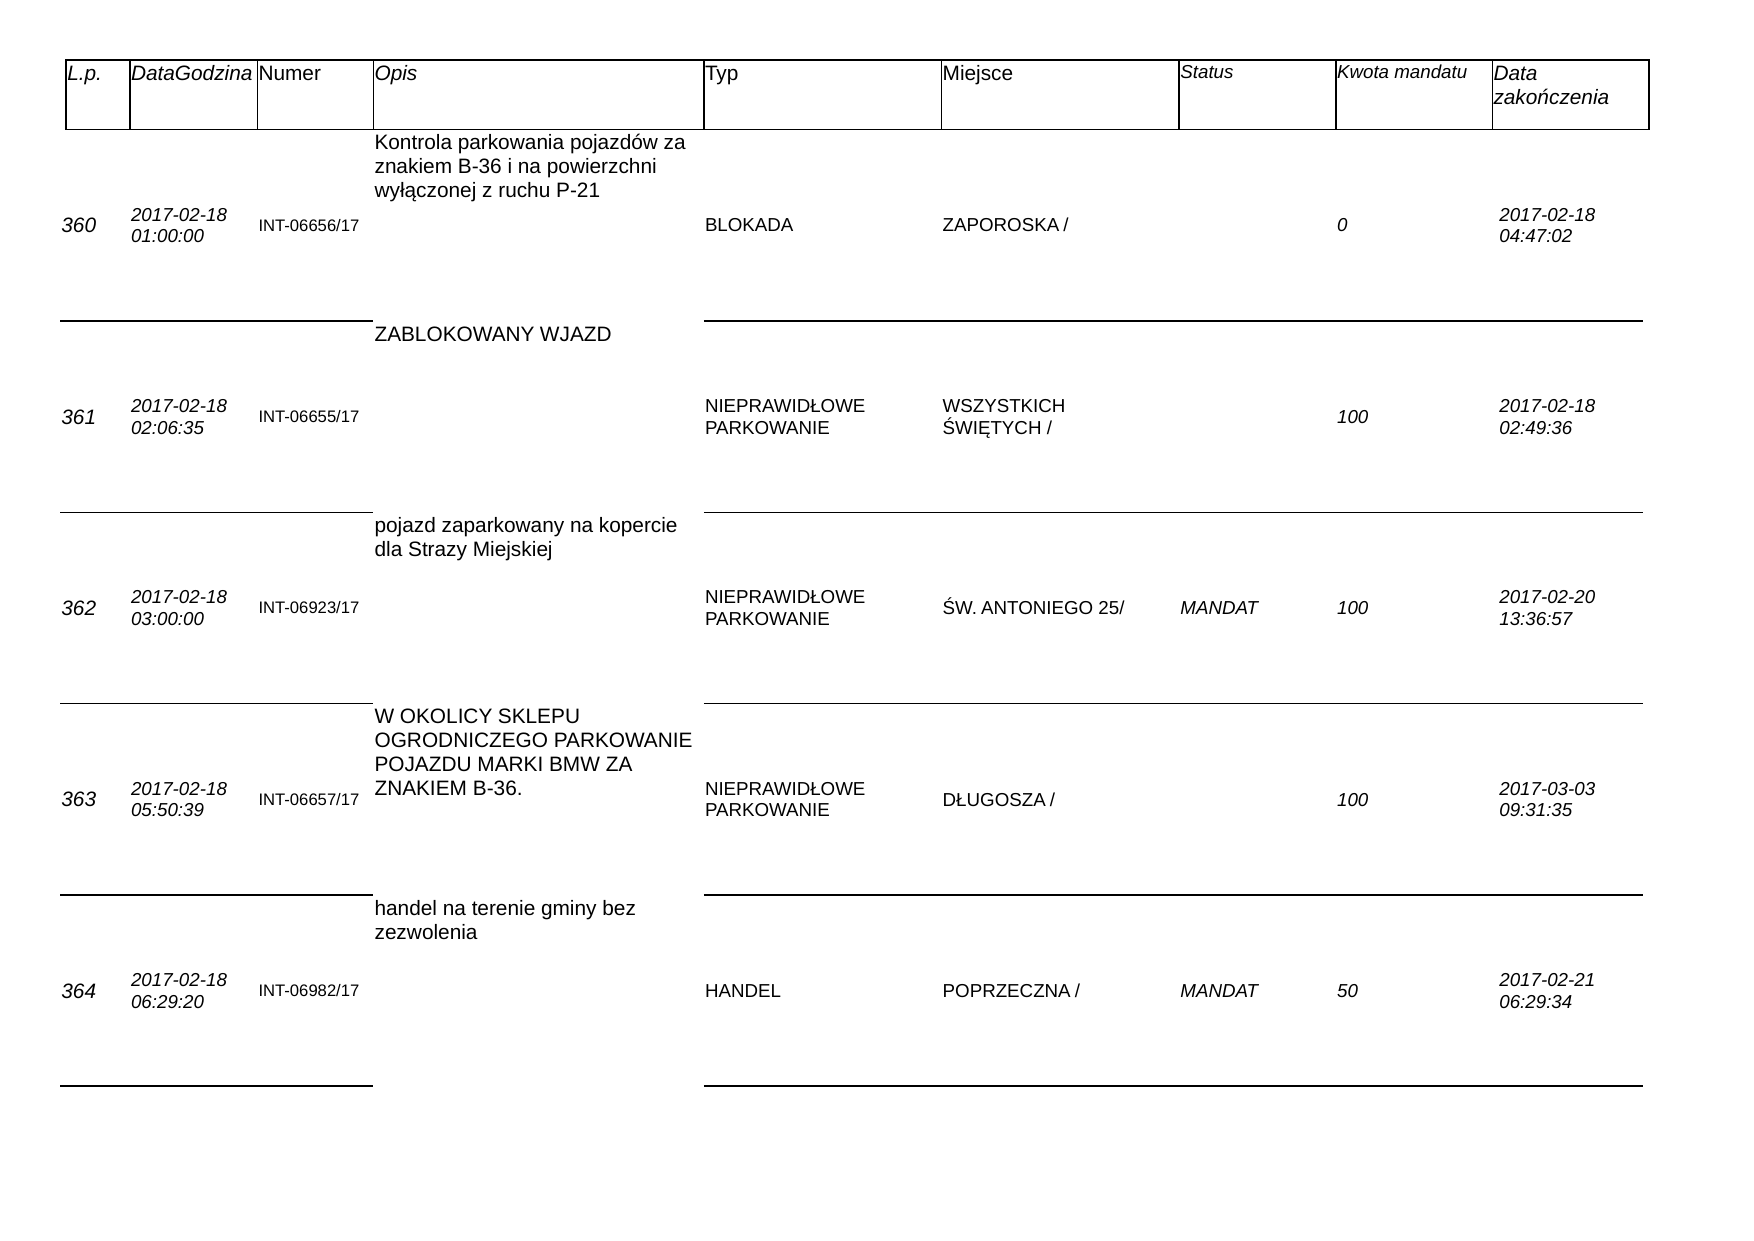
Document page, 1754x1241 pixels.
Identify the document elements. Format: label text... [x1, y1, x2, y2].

table_cell 363 [60, 704, 130, 894]
table_cell INT-06655/17 [257, 322, 373, 511]
table_cell MANDAT [1179, 513, 1336, 703]
table_header Miejsce [942, 61, 1178, 129]
table_cell 2017-02-18 06:29:20 [130, 896, 257, 1085]
table_header Opis [374, 61, 703, 129]
table_cell ŚW. ANTONIEGO 25/ [941, 513, 1179, 703]
table_cell BLOKADA [704, 130, 941, 320]
table_header Numer [258, 61, 373, 129]
table_cell 100 [1336, 704, 1498, 894]
table_cell [1179, 322, 1336, 511]
table_cell INT-06657/17 [257, 704, 373, 894]
table_cell HANDEL [704, 896, 941, 1085]
table_cell [1643, 703, 1649, 894]
table_cell 361 [60, 322, 130, 511]
table_cell 2017-02-18 03:00:00 [130, 513, 257, 703]
table_cell 100 [1336, 322, 1498, 511]
table_cell 0 [1336, 130, 1498, 320]
table_cell INT-06656/17 [257, 130, 373, 320]
table_cell ZABLOKOWANY WJAZD [373, 320, 704, 511]
table_cell pojazd zaparkowany na kopercie dla Strazy Miejskiej [373, 511, 704, 703]
table_cell NIEPRAWIDŁOWE PARKOWANIE [704, 704, 941, 894]
table_cell handel na terenie gminy bez zezwolenia [373, 894, 704, 1085]
table_cell [1179, 130, 1336, 320]
table_cell 100 [1336, 513, 1498, 703]
table_cell [1643, 320, 1649, 511]
table_cell DŁUGOSZA / [941, 704, 1179, 894]
table_cell [1643, 894, 1649, 1085]
table_header DataGodzina [131, 61, 257, 129]
table_cell 2017-03-03 09:31:35 [1498, 704, 1643, 894]
table_cell 2017-02-18 02:06:35 [130, 322, 257, 511]
table_cell 2017-02-18 05:50:39 [130, 704, 257, 894]
table_cell 364 [60, 896, 130, 1085]
table_header L.p. [67, 61, 129, 129]
table_cell W OKOLICY SKLEPU OGRODNICZEGO PARKOWANIE POJAZDU MARKI BMW ZA ZNAKIEM B-36. [373, 703, 704, 894]
table_cell 2017-02-18 01:00:00 [130, 130, 257, 320]
table_cell POPRZECZNA / [941, 896, 1179, 1085]
table_cell Kontrola parkowania pojazdów za znakiem B-36 i na powierzchni wyłączonej z ruchu P-21 [373, 130, 704, 320]
table_cell MANDAT [1179, 896, 1336, 1085]
table_cell INT-06982/17 [257, 896, 373, 1085]
table_cell 2017-02-20 13:36:57 [1498, 513, 1643, 703]
table_cell ZAPOROSKA / [941, 130, 1179, 320]
table_cell NIEPRAWIDŁOWE PARKOWANIE [704, 513, 941, 703]
table_header Kwota mandatu [1337, 61, 1492, 129]
table_cell 2017-02-21 06:29:34 [1498, 896, 1643, 1085]
table_header Status [1180, 61, 1335, 129]
table_header [60, 59, 65, 129]
table_cell 2017-02-18 02:49:36 [1498, 322, 1643, 511]
table_cell [1643, 511, 1649, 703]
table_header Typ [705, 61, 941, 129]
table_cell INT-06923/17 [257, 513, 373, 703]
table_cell 360 [60, 129, 130, 320]
table_cell [1179, 704, 1336, 894]
table_header Data zakończenia [1493, 61, 1648, 129]
table_cell [1643, 130, 1649, 320]
table_cell 362 [60, 513, 130, 703]
table_cell 50 [1336, 896, 1498, 1085]
table_cell NIEPRAWIDŁOWE PARKOWANIE [704, 322, 941, 511]
table_cell 2017-02-18 04:47:02 [1498, 130, 1643, 320]
table_cell WSZYSTKICH ŚWIĘTYCH / [941, 322, 1179, 511]
